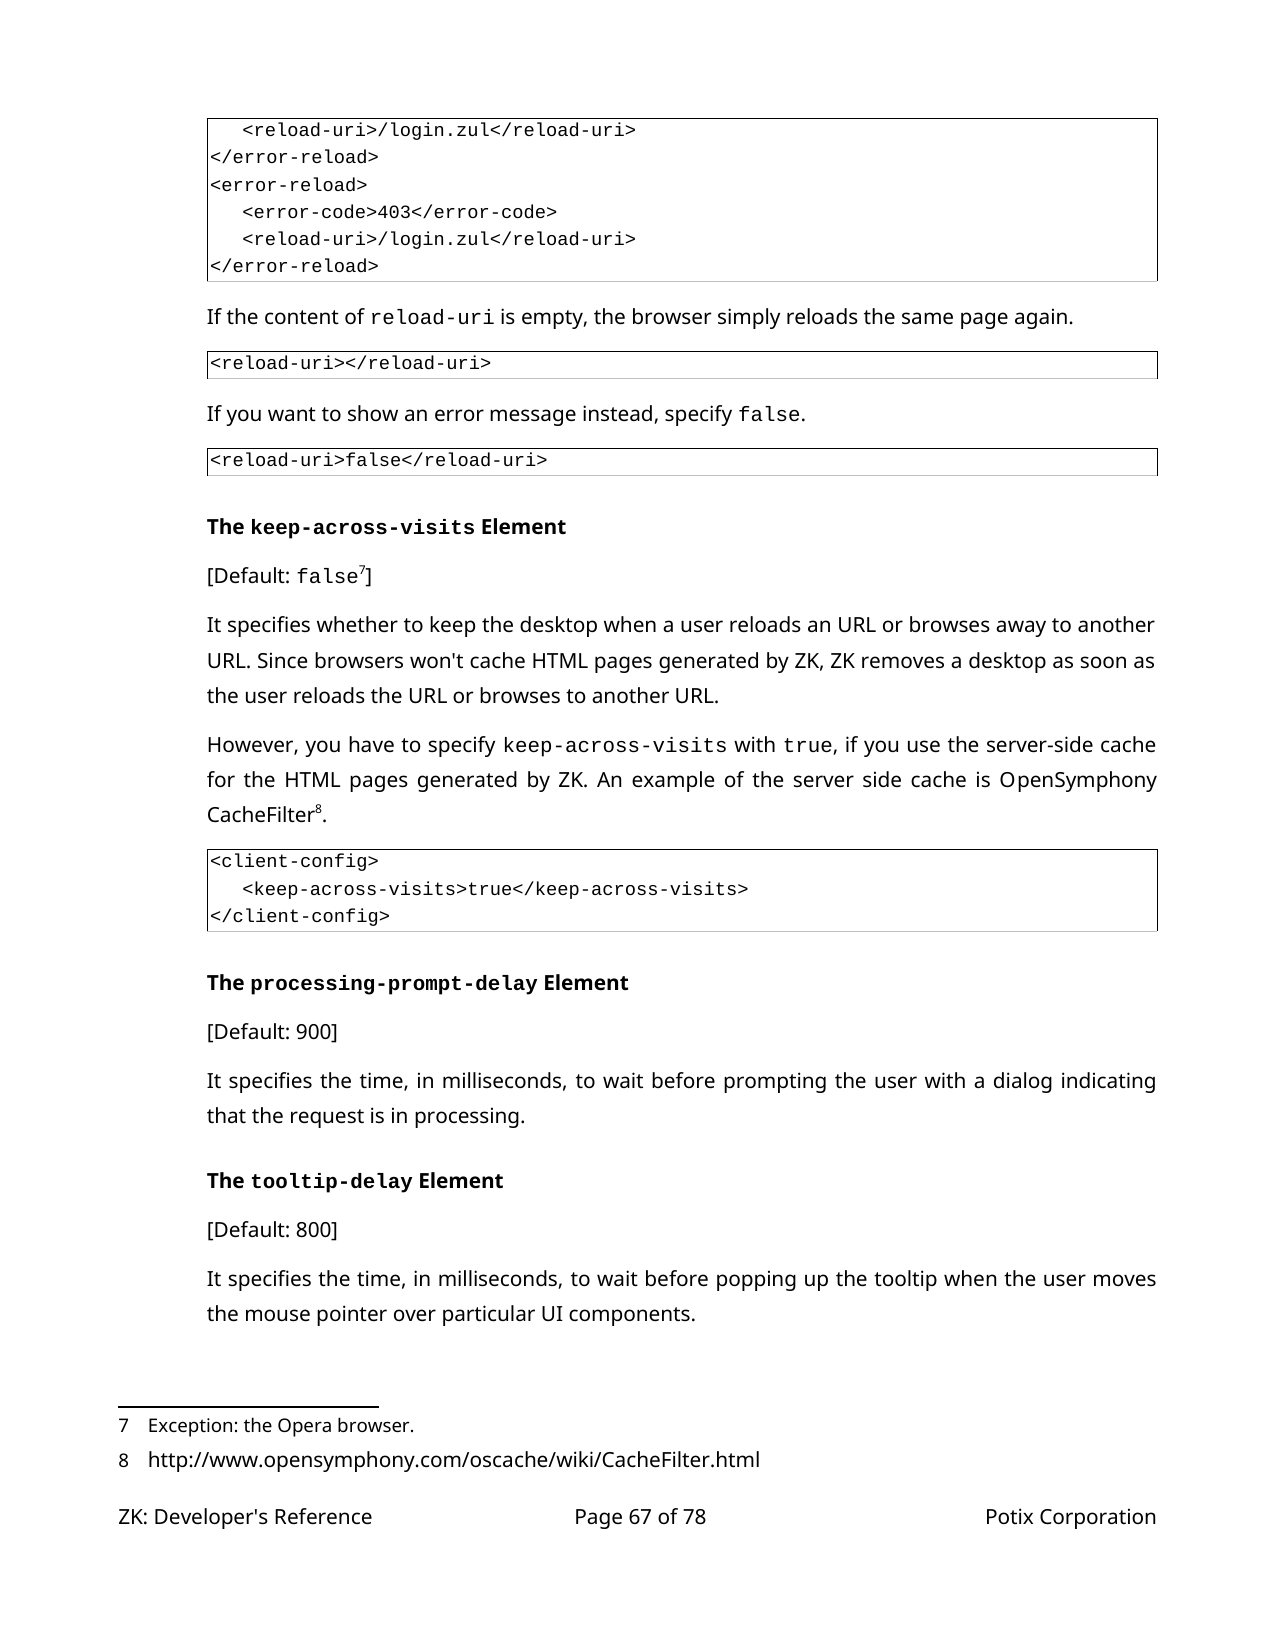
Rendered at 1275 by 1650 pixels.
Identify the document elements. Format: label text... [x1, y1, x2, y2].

text <reload-uri>/login.zul</reload-uri> [208, 227, 1157, 251]
text </error-reload> [208, 145, 1157, 169]
text If you want to show an error message instead, specify false. [207, 399, 1157, 428]
text <reload-uri>/login.zul</reload-uri> [208, 119, 1157, 142]
text <error-reload> [208, 172, 1157, 197]
subtitle The tooltip-delay Element [207, 1166, 1157, 1194]
subtitle The processing-prompt-delay Element [207, 968, 1157, 996]
text It specifies the time, in milliseconds, to wait before prompting the user with a dialog indicating that the request is in processing. [207, 1066, 1157, 1129]
text [Default: false] [207, 561, 1157, 590]
text <client-config> [208, 850, 1157, 874]
subtitle The keep-across-visits Element [207, 512, 1157, 541]
text </error-reload> [208, 254, 1157, 281]
text <reload-uri></reload-uri> [208, 352, 1157, 378]
text [Default: 800] [207, 1215, 1157, 1243]
text Exception: the Opera browser. [118, 1413, 1157, 1438]
text It specifies the time, in milliseconds, to wait before popping up the tooltip when the user moves the mouse pointer over particular UI components. [207, 1264, 1157, 1327]
text <error-code>403</error-code> [208, 200, 1157, 224]
text However, you have to specify keep-across-visits with true, if you use the server-side cache for the HTML pages generated by ZK. An example of the server side cache is OpenSymphony CacheFilter. [207, 730, 1157, 829]
text </client-config> [208, 904, 1157, 931]
text <keep-across-visits>true</keep-across-visits> [208, 877, 1157, 901]
text http://www.opensymphony.com/oscache/wiki/CacheFilter.html [118, 1445, 1157, 1473]
text If the content of reload-uri is empty, the browser simply reloads the same page again. [207, 302, 1157, 331]
text It specifies whether to keep the desktop when a user reloads an URL or browses away to another URL. Since browsers won't cache HTML pages generated by ZK, ZK removes a desktop as soon as the user reloads the URL or browses to another URL. [207, 611, 1157, 709]
text <reload-uri>false</reload-uri> [208, 449, 1157, 475]
text [Default: 900] [207, 1017, 1157, 1045]
